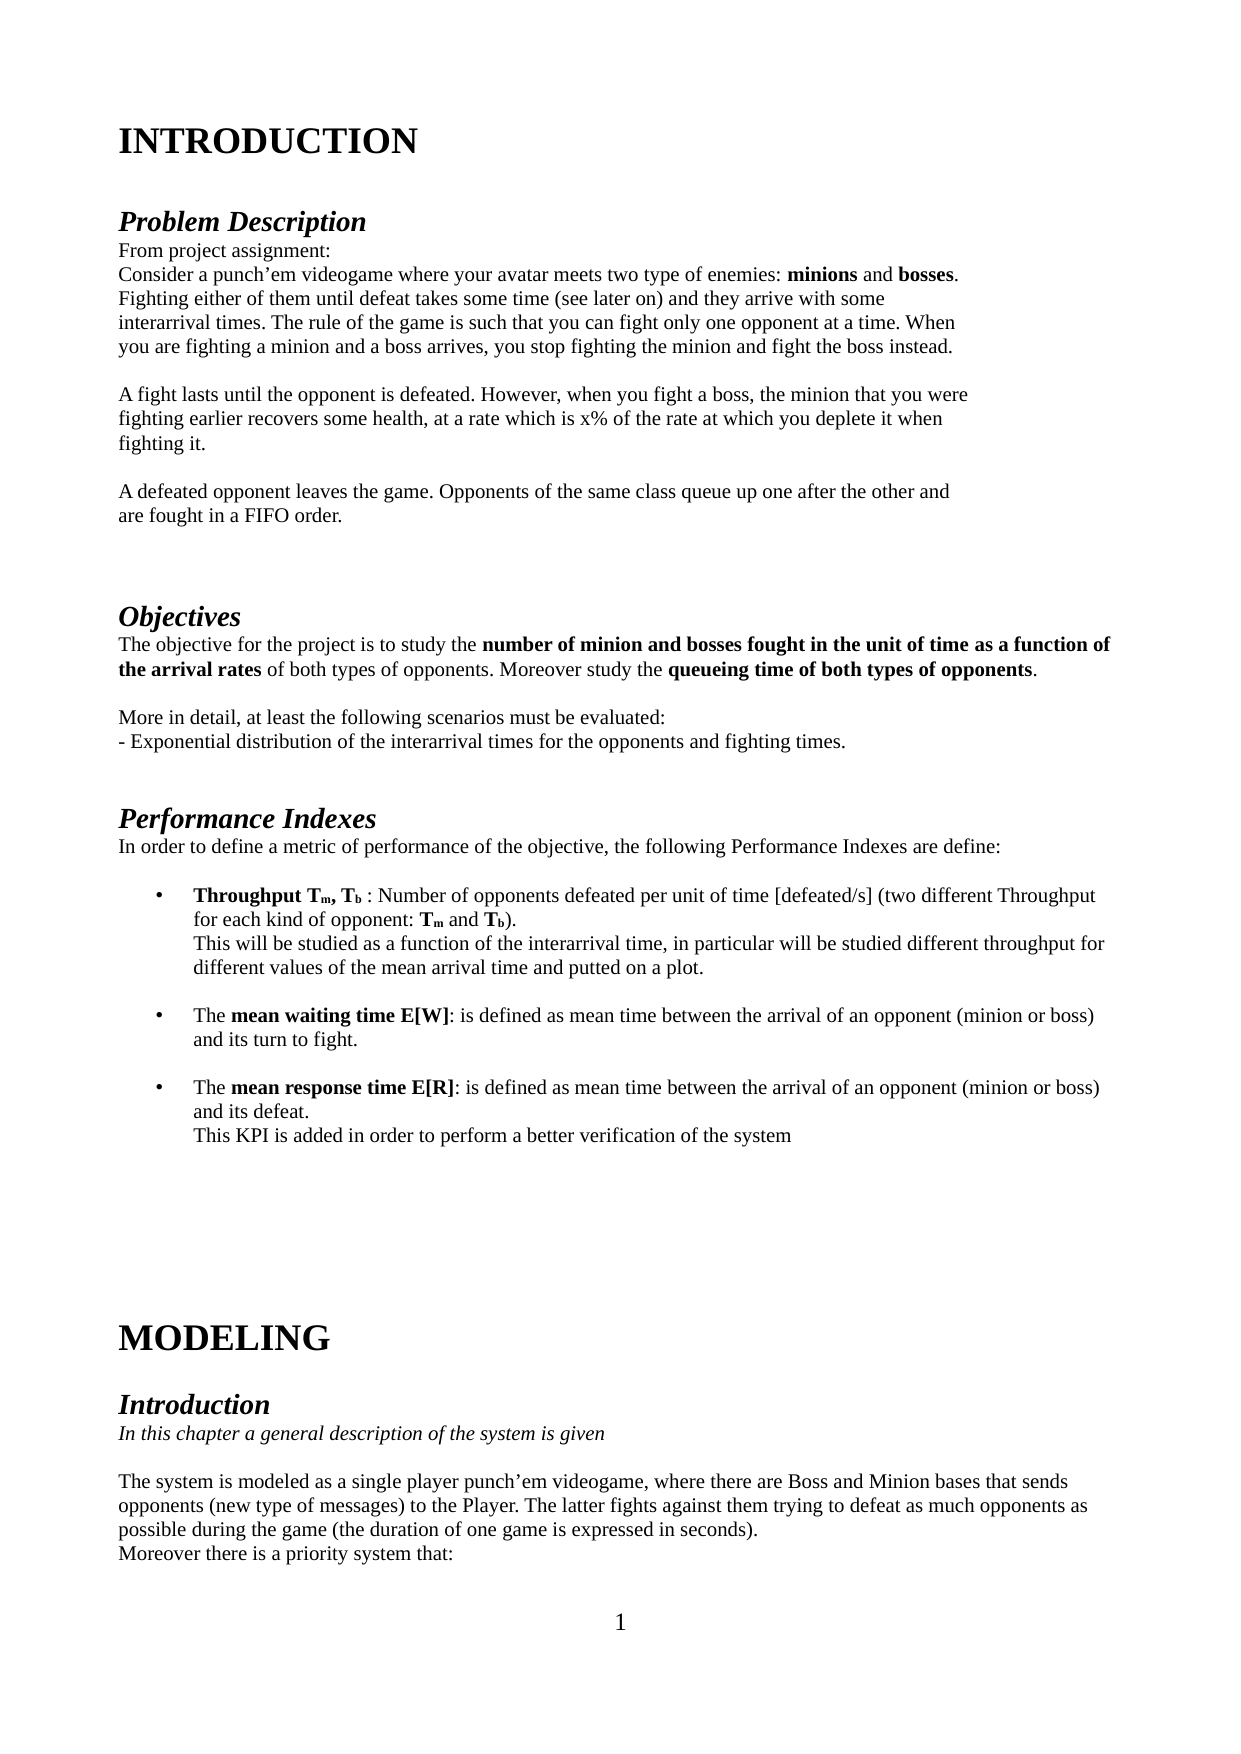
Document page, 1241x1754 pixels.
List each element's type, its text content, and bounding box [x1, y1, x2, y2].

list The mean waiting time E[W]: is defined as mean time between the arrival of an opponent (minion or boss) and its turn to fight. [156, 1003, 1122, 1051]
text A defeated opponent leaves the game. Opponents of the same class queue up one after the other and [118, 478, 1122, 503]
text Introduction [118, 1387, 1122, 1421]
text - Exponential distribution of the interarrival times for the opponents and fighting times. [118, 729, 1122, 753]
text From project assignment: [118, 238, 1122, 262]
text MODELING [118, 1316, 1122, 1359]
list The mean response time E[R]: is defined as mean time between the arrival of an opponent (minion or boss) and its defeat. [156, 1075, 1122, 1123]
list This KPI is added in order to perform a better verification of the system [156, 1123, 1122, 1147]
text fighting earlier recovers some health, at a rate which is x% of the rate at which you deplete it when [118, 406, 1122, 430]
text are fought in a FIFO order. [118, 503, 1122, 527]
text In order to define a metric of performance of the objective, the following Performance Indexes are define: [118, 834, 1122, 858]
text interarrival times. The rule of the game is such that you can fight only one opponent at a time. When [118, 310, 1122, 334]
text Moreover there is a priority system that: [118, 1541, 1122, 1565]
text Performance Indexes [118, 801, 1122, 834]
list This will be studied as a function of the interarrival time, in particular will be studied different throughput for different values of the mean arrival time and putted on a plot. [156, 931, 1122, 979]
text Consider a punch’em videogame where your avatar meets two type of enemies: minions and bosses. [118, 262, 1122, 286]
text INTRODUCTION [118, 118, 1122, 161]
text fighting it. [118, 430, 1122, 454]
text The objective for the project is to study the number of minion and bosses fought in the unit of time as a function of the arrival rates of both types of opponents. Moreover study the queueing time of both types of opponents. [118, 632, 1122, 681]
list Throughput Tm, Tb : Number of opponents defeated per unit of time [defeated/s] (two different Throughput for each kind of opponent: Tm and Tb). [156, 882, 1122, 931]
text More in detail, at least the following scenarios must be evaluated: [118, 704, 1122, 729]
text In this chapter a general description of the system is given [118, 1421, 1122, 1445]
text you are fighting a minion and a boss arrives, you stop fighting the minion and fight the boss instead. [118, 334, 1122, 358]
text Fighting either of them until defeat takes some time (see later on) and they arrive with some [118, 286, 1122, 310]
text The system is modeled as a single player punch’em videogame, where there are Boss and Minion bases that sends opponents (new type of messages) to the Player. The latter fights against them trying to defeat as much opponents as possible during the game (the duration of one game is expressed in seconds). [118, 1469, 1122, 1541]
text Objectives [118, 599, 1122, 632]
text Problem Description [118, 204, 1122, 238]
text A fight lasts until the opponent is defeated. However, when you fight a boss, the minion that you were [118, 382, 1122, 406]
